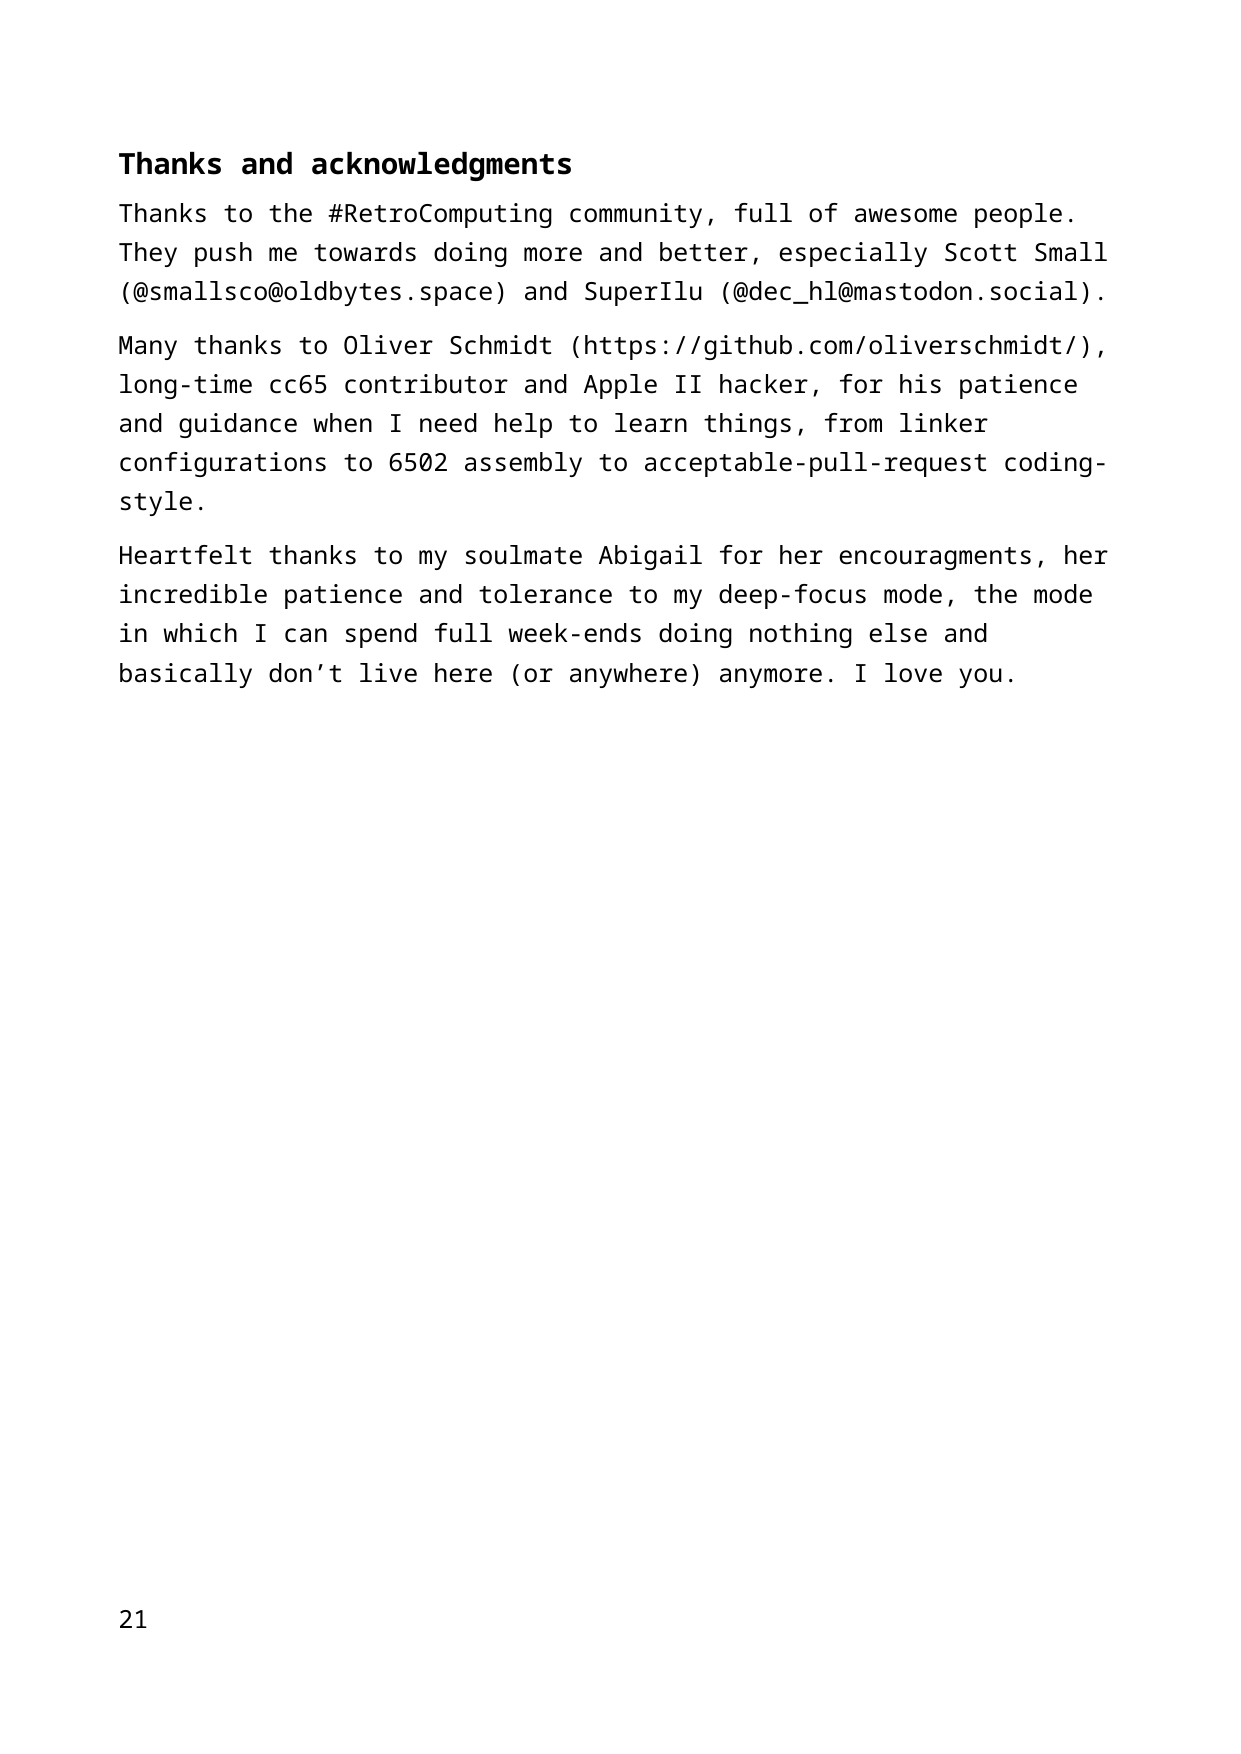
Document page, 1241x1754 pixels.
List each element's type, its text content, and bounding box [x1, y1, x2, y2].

text Thanks to the #RetroComputing community, full of awesome people. They push me towards doing more and better, especially Scott Small (@smallsco@oldbytes.space) and SuperIlu (@dec_hl@mastodon.social). [118, 195, 1122, 308]
text Many thanks to Oliver Schmidt (https://github.com/oliverschmidt/), long-time cc65 contributor and Apple II hacker, for his patience and guidance when I need help to learn things, from linker configurations to 6502 assembly to acceptable-pull-request coding-style. [118, 327, 1122, 518]
text Heartfelt thanks to my soulmate Abigail for her encouragments, her incredible patience and tolerance to my deep-focus mode, the mode in which I can spend full week-ends doing nothing else and basically don’t live here (or anywhere) anymore. I love you. [118, 538, 1122, 689]
subtitle Thanks and acknowledgments [118, 143, 1122, 183]
